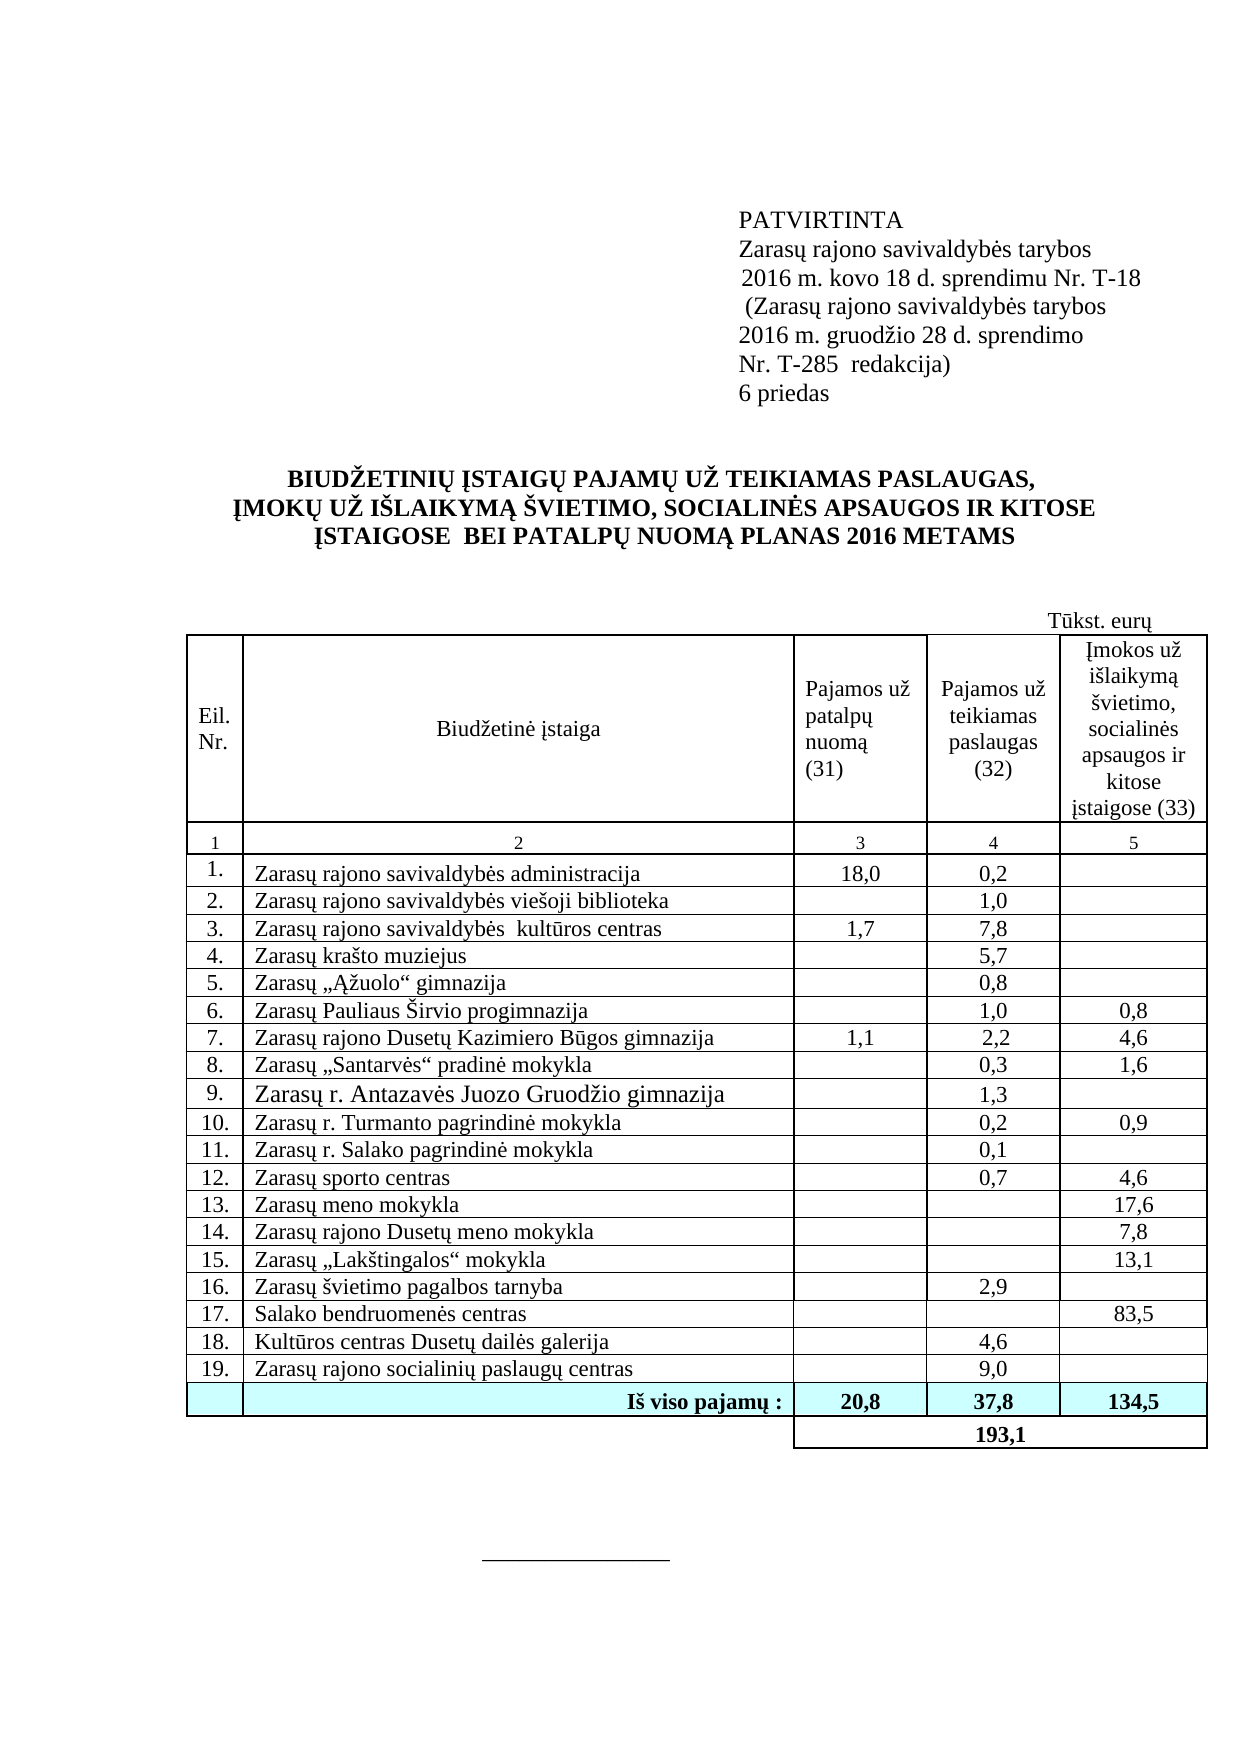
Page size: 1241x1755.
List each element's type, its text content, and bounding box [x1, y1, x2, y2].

table_cell 14. [187, 1218, 242, 1245]
table_cell 16. [187, 1273, 242, 1299]
table_cell Zarasų rajono savivaldybės administracija [244, 855, 793, 886]
table_cell [1061, 1273, 1206, 1299]
text PATVIRTINTA [738, 205, 1152, 234]
table_cell 1,6 [1061, 1052, 1206, 1078]
table_cell 37,8 [928, 1383, 1059, 1414]
table_cell Zarasų krašto muziejus [244, 942, 793, 968]
table_cell Zarasų r. Salako pagrindinė mokykla [244, 1136, 793, 1162]
table_header Pajamos už patalpų nuomą (31) [795, 636, 926, 821]
table_cell [795, 1273, 926, 1299]
table_cell 1,1 [795, 1024, 926, 1051]
table_cell 4,6 [927, 1328, 1059, 1354]
table_cell [187, 1417, 243, 1447]
table_cell [1061, 1136, 1206, 1162]
table_cell Zarasų rajono savivaldybės viešoji biblioteka [244, 887, 793, 913]
table_cell 2,2 [928, 1024, 1059, 1051]
table_cell 0,2 [928, 855, 1059, 886]
table_cell [795, 1136, 926, 1162]
table_cell [188, 1383, 242, 1414]
table_cell Zarasų „Lakštingalos“ mokykla [244, 1246, 793, 1272]
table_cell [795, 1052, 926, 1078]
table_cell 0,1 [928, 1136, 1059, 1162]
table_cell 134,5 [1061, 1383, 1206, 1414]
table_cell 5 [1061, 823, 1206, 853]
text BIUDŽETINIŲ ĮSTAIGŲ PAJAMŲ UŽ TEIKIAMAS PASLAUGAS, [177, 464, 1152, 493]
text 6 priedas [571, 378, 1152, 406]
table_cell 13. [187, 1191, 242, 1217]
table_cell [794, 1328, 926, 1354]
table_cell [1061, 915, 1206, 941]
text 2016 m. gruodžio 28 d. sprendimo [571, 320, 1152, 349]
table_cell 0,8 [928, 969, 1059, 996]
table_cell 1 [188, 823, 242, 853]
text _______________ [0, 1536, 1152, 1564]
table_cell [795, 942, 926, 968]
table_cell 2,9 [928, 1273, 1059, 1299]
table_header Įmokos už išlaikymą švietimo, socialinės apsaugos ir kitose įstaigose (33) [1061, 636, 1206, 821]
text (Zarasų rajono savivaldybės tarybos [571, 291, 1152, 320]
table_cell [1061, 1079, 1206, 1108]
table_cell 12. [187, 1164, 242, 1190]
table_cell [928, 1246, 1059, 1272]
table_cell 4 [928, 823, 1059, 853]
table_cell 1,3 [928, 1079, 1059, 1108]
table_cell 1,7 [795, 915, 926, 941]
table_cell 17,6 [1061, 1191, 1206, 1217]
table_cell Salako bendruomenės centras [244, 1301, 793, 1327]
table_cell 8. [187, 1052, 242, 1078]
table_cell 13,1 [1061, 1246, 1206, 1272]
table_header Biudžetinė įstaiga [244, 636, 793, 821]
table_cell 5. [187, 969, 242, 996]
table_cell 18. [187, 1328, 243, 1354]
table_cell Zarasų r. Turmanto pagrindinė mokykla [244, 1109, 793, 1135]
table_header Eil. Nr. [188, 636, 242, 821]
table_cell Zarasų „Santarvės“ pradinė mokykla [244, 1052, 793, 1078]
table_cell [928, 1191, 1059, 1217]
table_cell [243, 1417, 793, 1447]
table_cell 0,2 [928, 1109, 1059, 1135]
table_cell 9. [187, 1079, 242, 1108]
table_cell 2 [244, 823, 793, 853]
table_cell [928, 1218, 1059, 1245]
table_cell 9,0 [927, 1355, 1059, 1382]
table_cell Iš viso pajamų : [244, 1383, 793, 1414]
text ĮMOKŲ UŽ IŠLAIKYMĄ ŠVIETIMO, SOCIALINĖS APSAUGOS IR KITOSE ĮSTAIGOSE BEI PATALPŲ NUOMĄ PLANAS 2016 METAMS [177, 493, 1152, 550]
table_cell 20,8 [795, 1383, 926, 1414]
table_cell [795, 969, 926, 996]
table_cell 15. [187, 1246, 242, 1272]
table_cell 17. [187, 1301, 242, 1327]
text Zarasų rajono savivaldybės tarybos [571, 234, 1152, 263]
text 2016 m. kovo 18 d. sprendimu Nr. T-18 [709, 263, 1152, 291]
table_cell 6. [187, 997, 242, 1023]
table_cell Zarasų meno mokykla [244, 1191, 793, 1217]
table_cell [795, 1218, 926, 1245]
table_cell [795, 1164, 926, 1190]
table_cell 1. [187, 855, 242, 886]
table_cell Zarasų „Ąžuolo“ gimnazija [244, 969, 793, 996]
table_cell [1060, 1355, 1207, 1382]
table_cell 4,6 [1061, 1024, 1206, 1051]
table_cell [795, 1109, 926, 1135]
table_cell [927, 1301, 1059, 1327]
table_cell Zarasų sporto centras [244, 1164, 793, 1190]
table_cell Kultūros centras Dusetų dailės galerija [244, 1328, 793, 1354]
table_cell [795, 887, 926, 913]
table_cell Zarasų rajono Dusetų meno mokykla [244, 1218, 793, 1245]
table_cell [1061, 969, 1206, 996]
table_cell 1,0 [928, 997, 1059, 1023]
table_cell 0,7 [928, 1164, 1059, 1190]
table_cell 18,0 [795, 855, 926, 886]
table_cell 2. [187, 887, 242, 913]
table_cell [795, 1079, 926, 1108]
table_header Pajamos už teikiamas paslaugas (32) [928, 635, 1059, 821]
table_cell 5,7 [928, 942, 1059, 968]
table_cell 0,8 [1061, 997, 1206, 1023]
table_cell 0,3 [928, 1052, 1059, 1078]
table_cell Zarasų r. Antazavės Juozo Gruodžio gimnazija [244, 1079, 793, 1108]
table_cell 1,0 [928, 887, 1059, 913]
table_cell 11. [187, 1136, 242, 1162]
table_cell 3. [187, 915, 242, 941]
table_cell [794, 1301, 926, 1327]
table_cell 4,6 [1061, 1164, 1206, 1190]
table_cell Zarasų rajono socialinių paslaugų centras [244, 1355, 793, 1382]
table_cell Zarasų rajono Dusetų Kazimiero Būgos gimnazija [244, 1024, 793, 1051]
table_cell 3 [795, 823, 926, 853]
table_cell [1060, 1328, 1207, 1354]
table_cell [795, 1246, 926, 1272]
table_cell 7,8 [928, 915, 1059, 941]
text Tūkst. eurų [177, 608, 1152, 634]
table_cell Zarasų švietimo pagalbos tarnyba [244, 1273, 793, 1299]
table_cell 10. [187, 1109, 242, 1135]
table_cell 7,8 [1061, 1218, 1206, 1245]
table_cell [1061, 855, 1206, 886]
table_cell 7. [187, 1024, 242, 1051]
table_cell 0,9 [1061, 1109, 1206, 1135]
table_cell [795, 1191, 926, 1217]
table_cell [795, 997, 926, 1023]
table_cell 193,1 [795, 1417, 1206, 1447]
table_cell 4. [187, 942, 242, 968]
table_cell [794, 1355, 926, 1382]
table_cell Zarasų rajono savivaldybės kultūros centras [244, 915, 793, 941]
table_cell 83,5 [1060, 1301, 1206, 1327]
table_cell [1061, 887, 1206, 913]
table_cell Zarasų Pauliaus Širvio progimnazija [244, 997, 793, 1023]
text Nr. T-285 redakcija) [571, 349, 1152, 378]
table_cell 19. [187, 1355, 243, 1382]
table_cell [1061, 942, 1206, 968]
